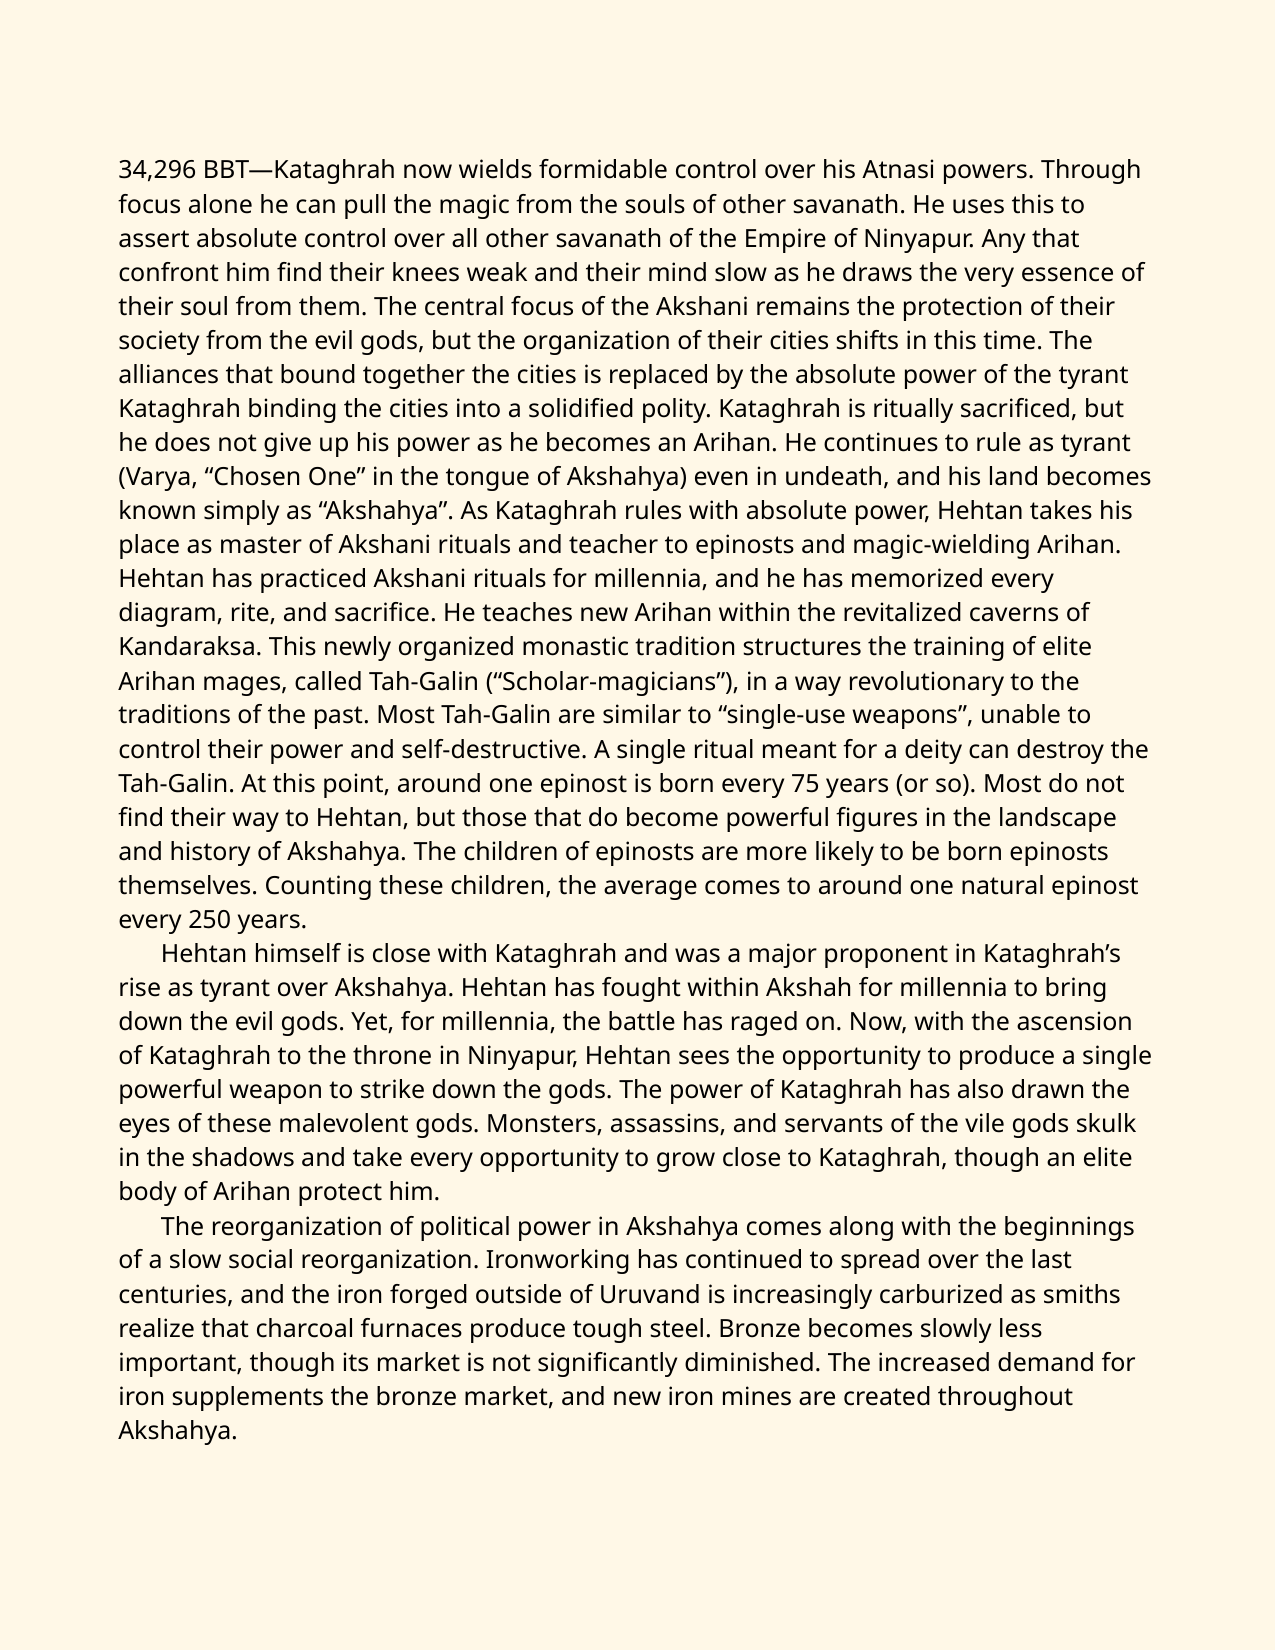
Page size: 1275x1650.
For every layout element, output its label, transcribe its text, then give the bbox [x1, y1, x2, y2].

text 34,296 BBT—Kataghrah now wields formidable control over his Atnasi powers. Through focus alone he can pull the magic from the souls of other savanath. He uses this to assert absolute control over all other savanath of the Empire of Ninyapur. Any that confront him find their knees weak and their mind slow as he draws the very essence of their soul from them. The central focus of the Akshani remains the protection of their society from the evil gods, but the organization of their cities shifts in this time. The alliances that bound together the cities is replaced by the absolute power of the tyrant Kataghrah binding the cities into a solidified polity. Kataghrah is ritually sacrificed, but he does not give up his power as he becomes an Arihan. He continues to rule as tyrant (Varya, “Chosen One” in the tongue of Akshahya) even in undeath, and his land becomes known simply as “Akshahya”. As Kataghrah rules with absolute power, Hehtan takes his place as master of Akshani rituals and teacher to epinosts and magic-wielding Arihan. Hehtan has practiced Akshani rituals for millennia, and he has memorized every diagram, rite, and sacrifice. He teaches new Arihan within the revitalized caverns of Kandaraksa. This newly organized monastic tradition structures the training of elite Arihan mages, called Tah-Galin (“Scholar-magicians”), in a way revolutionary to the traditions of the past. Most Tah-Galin are similar to “single-use weapons”, unable to control their power and self-destructive. A single ritual meant for a deity can destroy the Tah-Galin. At this point, around one epinost is born every 75 years (or so). Most do not find their way to Hehtan, but those that do become powerful figures in the landscape and history of Akshahya. The children of epinosts are more likely to be born epinosts themselves. Counting these children, the average comes to around one natural epinost every 250 years. [118, 152, 1157, 936]
text Hehtan himself is close with Kataghrah and was a major proponent in Kataghrah’s rise as tyrant over Akshahya. Hehtan has fought within Akshah for millennia to bring down the evil gods. Yet, for millennia, the battle has raged on. Now, with the ascension of Kataghrah to the throne in Ninyapur, Hehtan sees the opportunity to produce a single powerful weapon to strike down the gods. The power of Kataghrah has also drawn the eyes of these malevolent gods. Monsters, assassins, and servants of the vile gods skulk in the shadows and take every opportunity to grow close to Kataghrah, though an elite body of Arihan protect him. [118, 936, 1157, 1208]
text The reorganization of political power in Akshahya comes along with the beginnings of a slow social reorganization. Ironworking has continued to spread over the last centuries, and the iron forged outside of Uruvand is increasingly carburized as smiths realize that charcoal furnaces produce tough steel. Bronze becomes slowly less important, though its market is not significantly diminished. The increased demand for iron supplements the bronze market, and new iron mines are created throughout Akshahya. [118, 1208, 1157, 1447]
